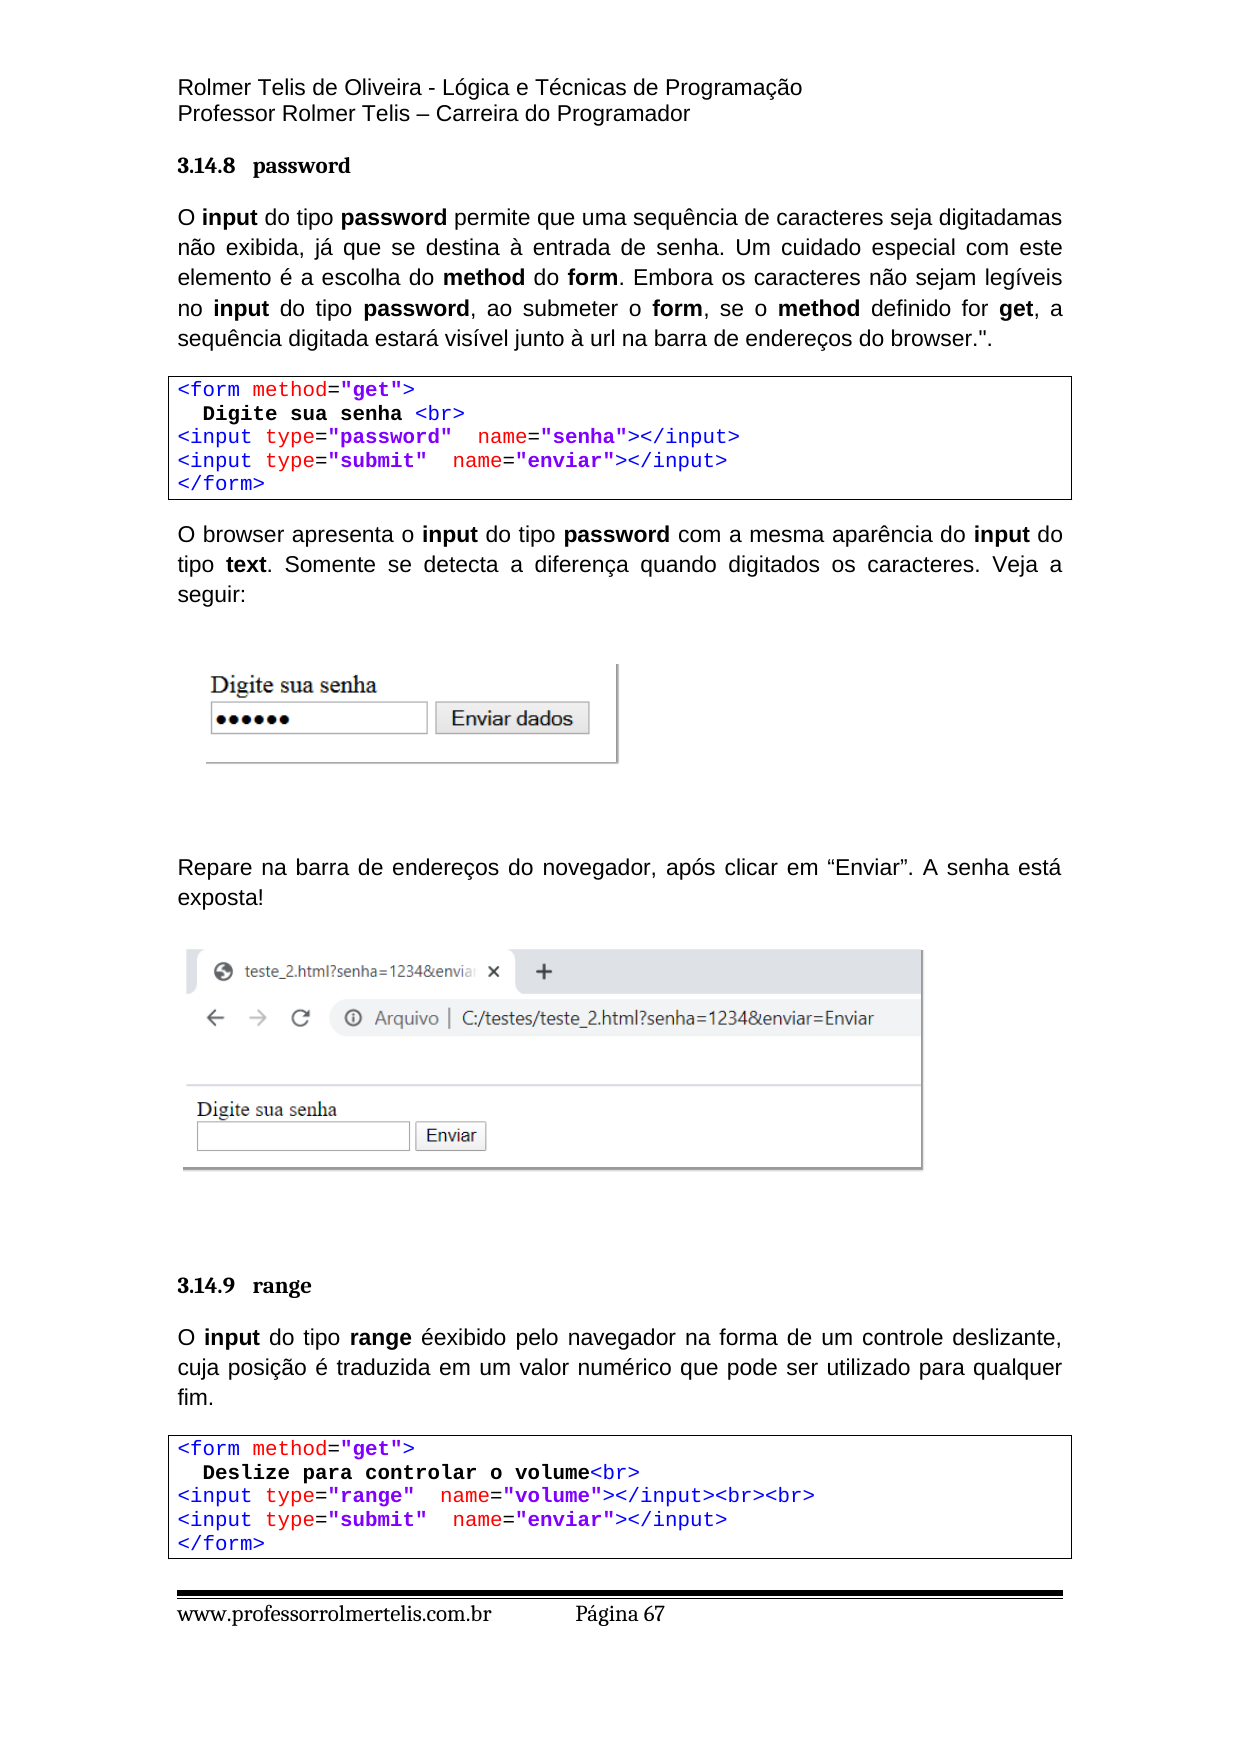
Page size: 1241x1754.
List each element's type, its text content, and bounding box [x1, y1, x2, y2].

subtitle range [177, 1272, 1063, 1299]
text <input type="password" name="senha"></input> [177, 426, 1063, 450]
text O input do tipo password permite que uma sequência de caracteres seja digitadamas não exibida, já que se destina à entrada de senha. Um cuidado especial com este elemento é a escolha do method do form. Embora os caracteres não sejam legíveis no input do tipo password, ao submeter o form, se o method definido for get, a sequência digitada estará visível junto à url na barra de endereços do browser.". [177, 204, 1063, 351]
picture [179, 945, 921, 1167]
subtitle password [177, 153, 1063, 179]
text <form method="get"> [169, 1436, 1071, 1462]
picture [201, 660, 616, 762]
text <form method="get"> [169, 377, 1071, 402]
text <input type="submit" name="enviar"></input> [177, 450, 1063, 470]
text Deslize para controlar o volume<br> [177, 1462, 1063, 1485]
text Digite sua senha <br> [177, 402, 1063, 426]
text O browser apresenta o input do tipo password com a mesma aparência do input do tipo text. Somente se detecta a diferença quando digitados os caracteres. Veja a seguir: [177, 521, 1063, 608]
text <input type="range" name="volume"></input><br><br> [177, 1485, 1063, 1509]
text Repare na barra de endereços do novegador, após clicar em “Enviar”. A senha está exposta! [177, 854, 1063, 910]
text </form> [169, 1529, 1071, 1558]
text O input do tipo range éexibido pelo navegador na forma de um controle deslizante, cuja posição é traduzida em um valor numérico que pode ser utilizado para qualquer fim. [177, 1323, 1063, 1410]
text </form> [169, 470, 1071, 499]
text <input type="submit" name="enviar"></input> [177, 1509, 1063, 1529]
